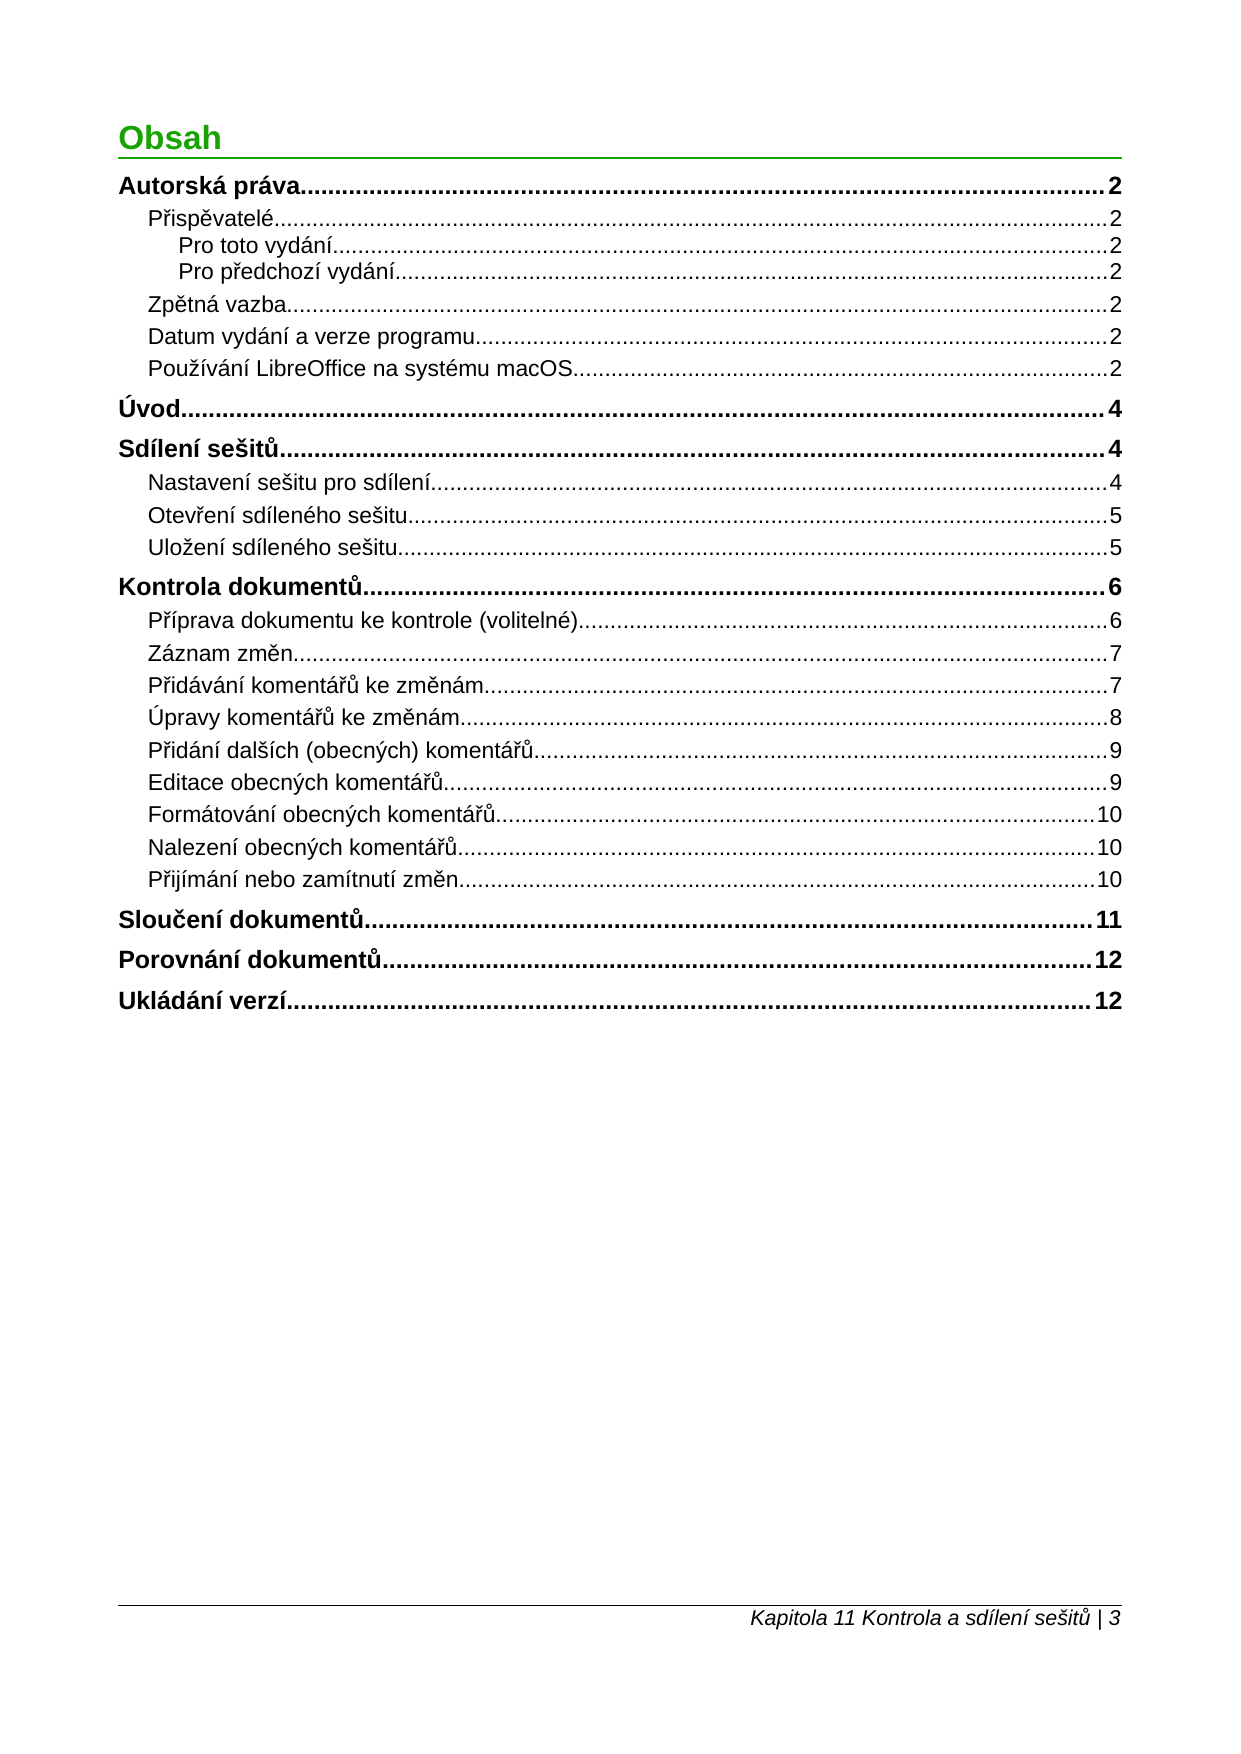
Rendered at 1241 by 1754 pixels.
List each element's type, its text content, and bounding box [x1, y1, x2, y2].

text Pro předchozí vydání 2 [178, 258, 1122, 284]
text Záznam změn 7 [148, 639, 1122, 666]
text Pro toto vydání 2 [178, 232, 1122, 258]
text Přijímání nebo zamítnutí změn 10 [148, 866, 1122, 893]
text Zpětná vazba 2 [148, 291, 1122, 317]
text Formátování obecných komentářů 10 [148, 801, 1122, 828]
text Používání LibreOffice na systému macOS 2 [148, 355, 1122, 382]
text Porovnání dokumentů 12 [118, 945, 1122, 974]
text Ukládání verzí 12 [118, 986, 1122, 1015]
text Úvod 4 [118, 394, 1122, 422]
text Přispěvatelé 2 [148, 205, 1122, 232]
text Sdílení sešitů 4 [118, 434, 1122, 463]
text Příprava dokumentu ke kontrole (volitelné) 6 [148, 607, 1122, 633]
text Uložení sdíleného sešitu 5 [148, 534, 1122, 560]
text Otevření sdíleného sešitu 5 [148, 502, 1122, 528]
text Přidání dalších (obecných) komentářů 9 [148, 737, 1122, 763]
text Sloučení dokumentů 11 [118, 904, 1122, 933]
subtitle Obsah [118, 118, 1122, 157]
text Autorská práva 2 [118, 171, 1122, 199]
text Datum vydání a verze programu 2 [148, 323, 1122, 349]
text Nalezení obecných komentářů 10 [148, 834, 1122, 860]
text Kontrola dokumentů 6 [118, 572, 1122, 601]
text Editace obecných komentářů 9 [148, 769, 1122, 795]
text Úpravy komentářů ke změnám 8 [148, 704, 1122, 731]
text Nastavení sešitu pro sdílení 4 [148, 469, 1122, 496]
text Přidávání komentářů ke změnám 7 [148, 672, 1122, 698]
